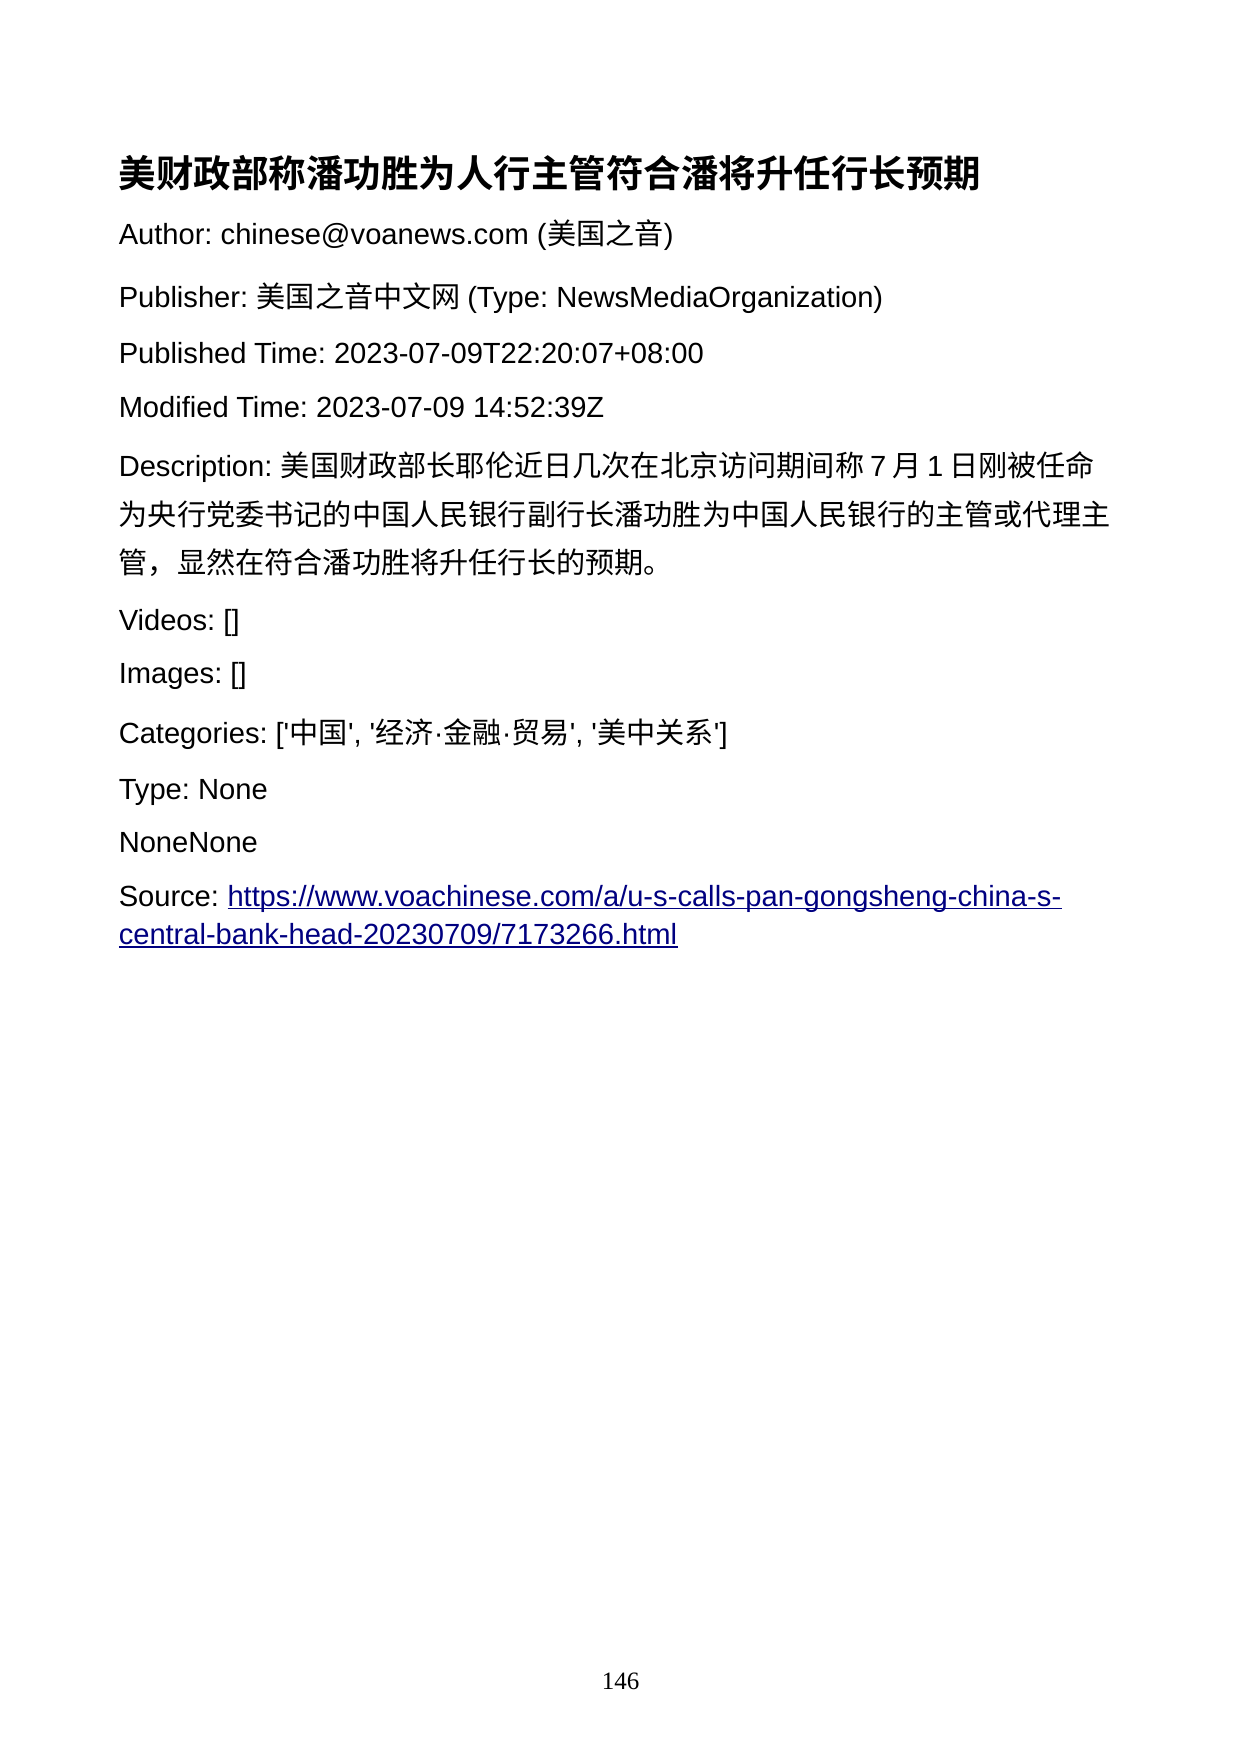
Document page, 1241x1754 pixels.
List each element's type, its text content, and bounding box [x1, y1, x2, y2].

text Author: chinese@voanews.com (美国之音) [118, 210, 1122, 253]
text Categories: ['中国', '经济·金融·贸易', '美中关系'] [118, 709, 1122, 752]
text Type: None [118, 772, 1122, 806]
subtitle 美财政部称潘功胜为人行主管符合潘将升任行长预期 [118, 143, 1122, 198]
text Publisher: 美国之音中文网 (Type: NewsMediaOrganization) [118, 273, 1122, 316]
text Images: [] [118, 656, 1122, 690]
text Published Time: 2023-07-09T22:20:07+08:00 [118, 337, 1122, 370]
text NoneNone [118, 826, 1122, 859]
text Videos: [] [118, 603, 1122, 637]
text Modified Time: 2023-07-09 14:52:39Z [118, 390, 1122, 423]
text Source: https://www.voachinese.com/a/u-s-calls-pan-gongsheng-china-s-central-bank-head-20230709/7173266.html [118, 879, 1122, 951]
text Description: 美国财政部长耶伦近日几次在北京访问期间称7月1日刚被任命为央行党委书记的中国人民银行副行长潘功胜为中国人民银行的主管或代理主管，显然在符合潘功胜将升任行长的预期。 [118, 443, 1122, 582]
